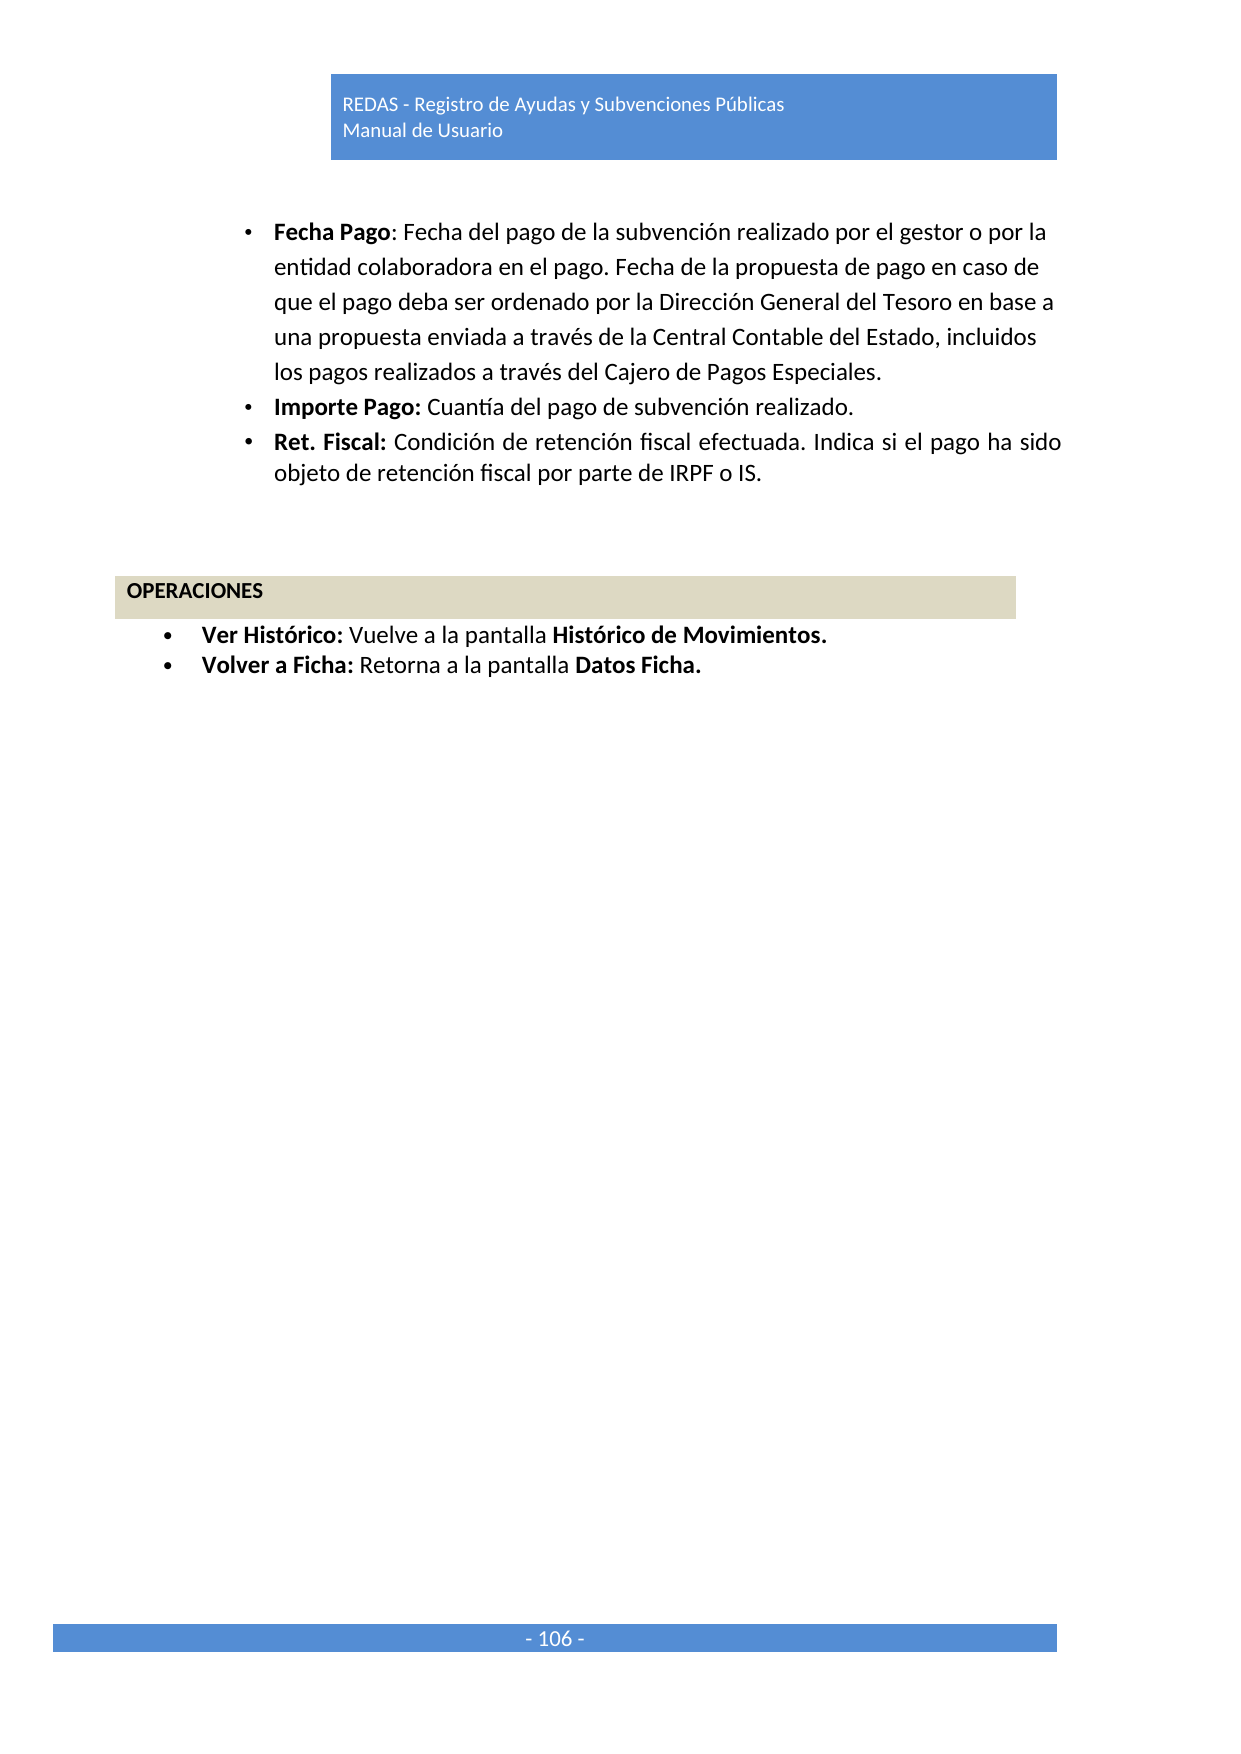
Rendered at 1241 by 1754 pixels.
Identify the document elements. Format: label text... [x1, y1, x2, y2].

list Importe Pago: Cuantía del pago de subvención realizado. [244, 391, 1062, 422]
list Ret. Fiscal: Condición de retención fiscal efectuada. Indica si el pago ha sido objeto de retención fiscal por parte de IRPF o IS. [244, 426, 1062, 487]
table_header OPERACIONES [115, 576, 1016, 619]
list Volver a Ficha: Retorna a la pantalla Datos Ficha. [164, 649, 1062, 680]
list Fecha Pago: Fecha del pago de la subvención realizado por el gestor o por la entidad colaboradora en el pago. Fecha de la propuesta de pago en caso de que el pago deba ser ordenado por la Dirección General del Tesoro en base a una propuesta enviada a través de la Central Contable del Estado, incluidos los pagos realizados a través del Cajero de Pagos Especiales. [244, 216, 1062, 387]
list Ver Histórico: Vuelve a la pantalla Histórico de Movimientos. [164, 619, 1062, 649]
